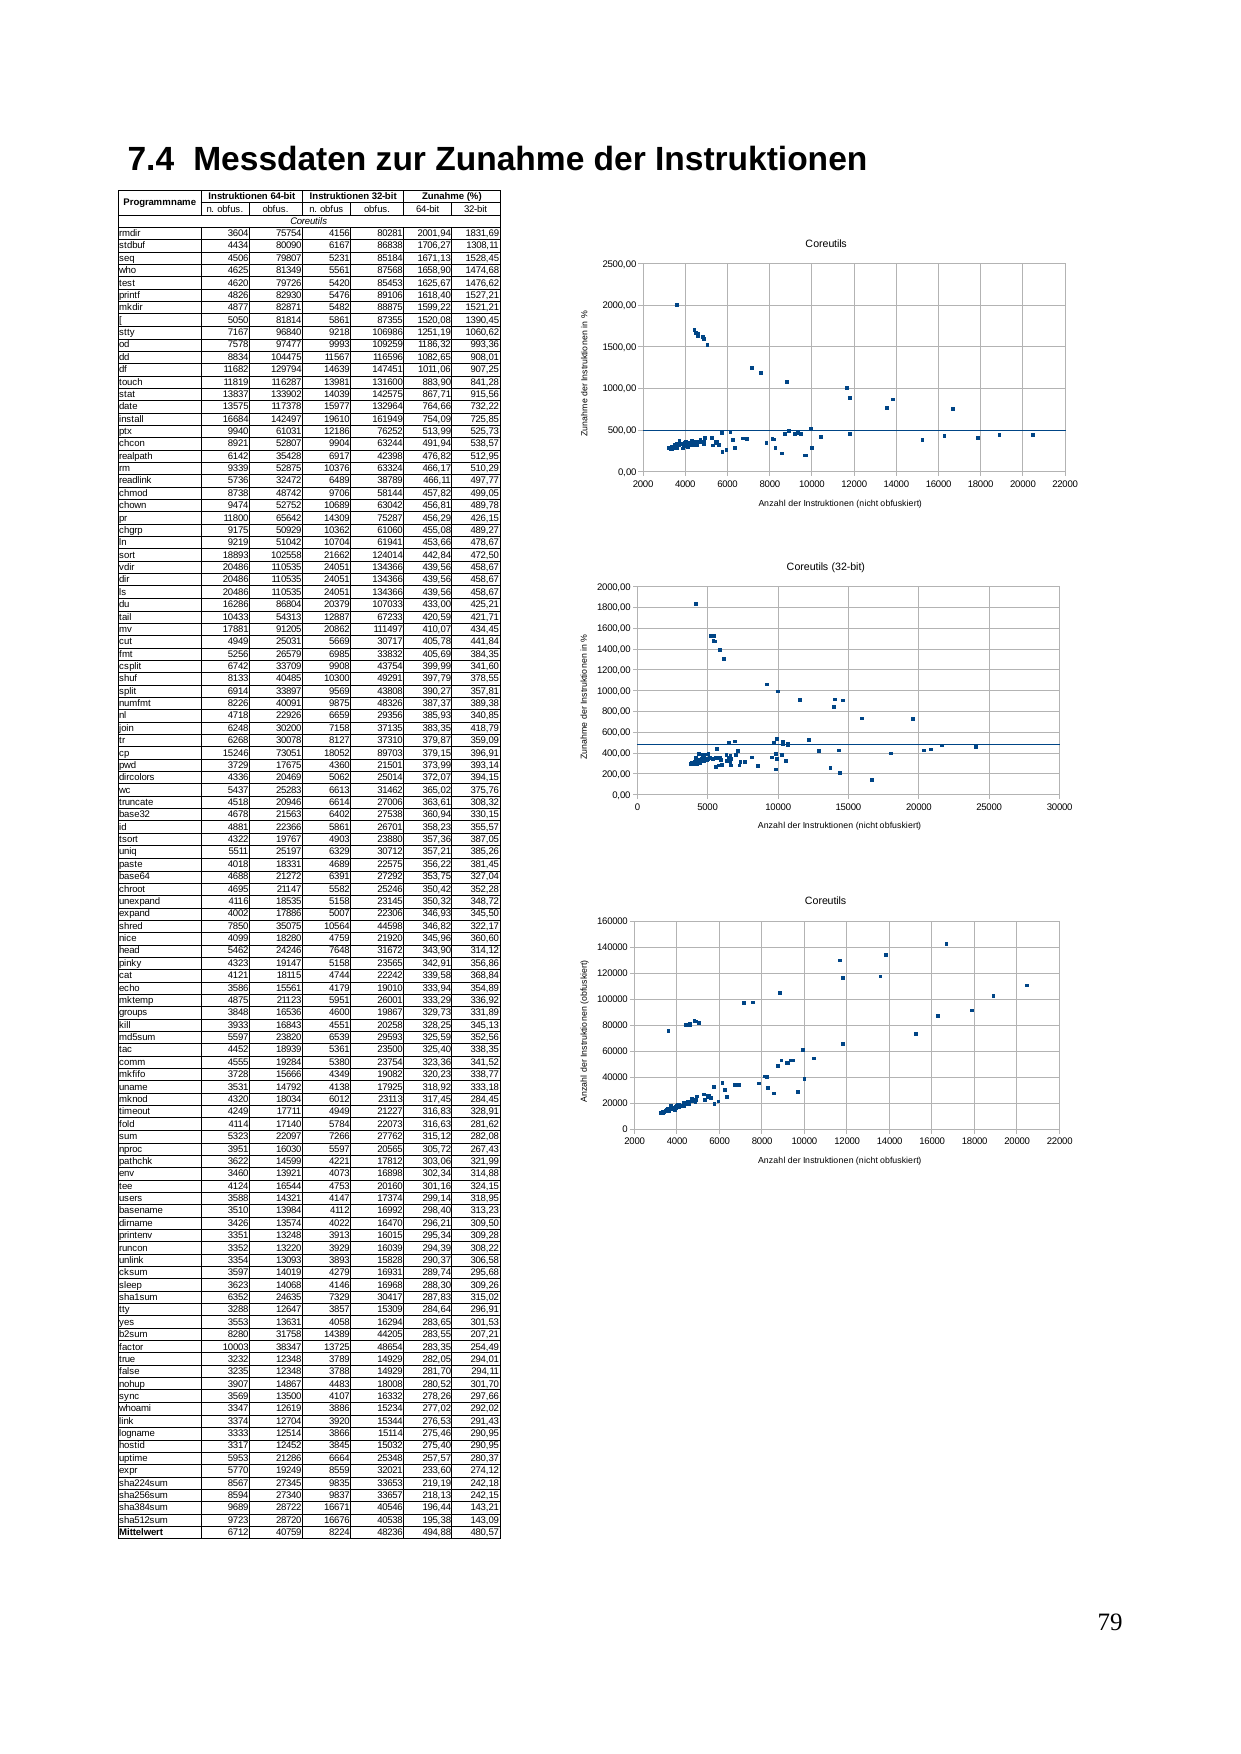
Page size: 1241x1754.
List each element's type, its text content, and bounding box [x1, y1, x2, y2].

subtitle Messdaten zur Zunahme der Instruktionen [118, 139, 1122, 178]
